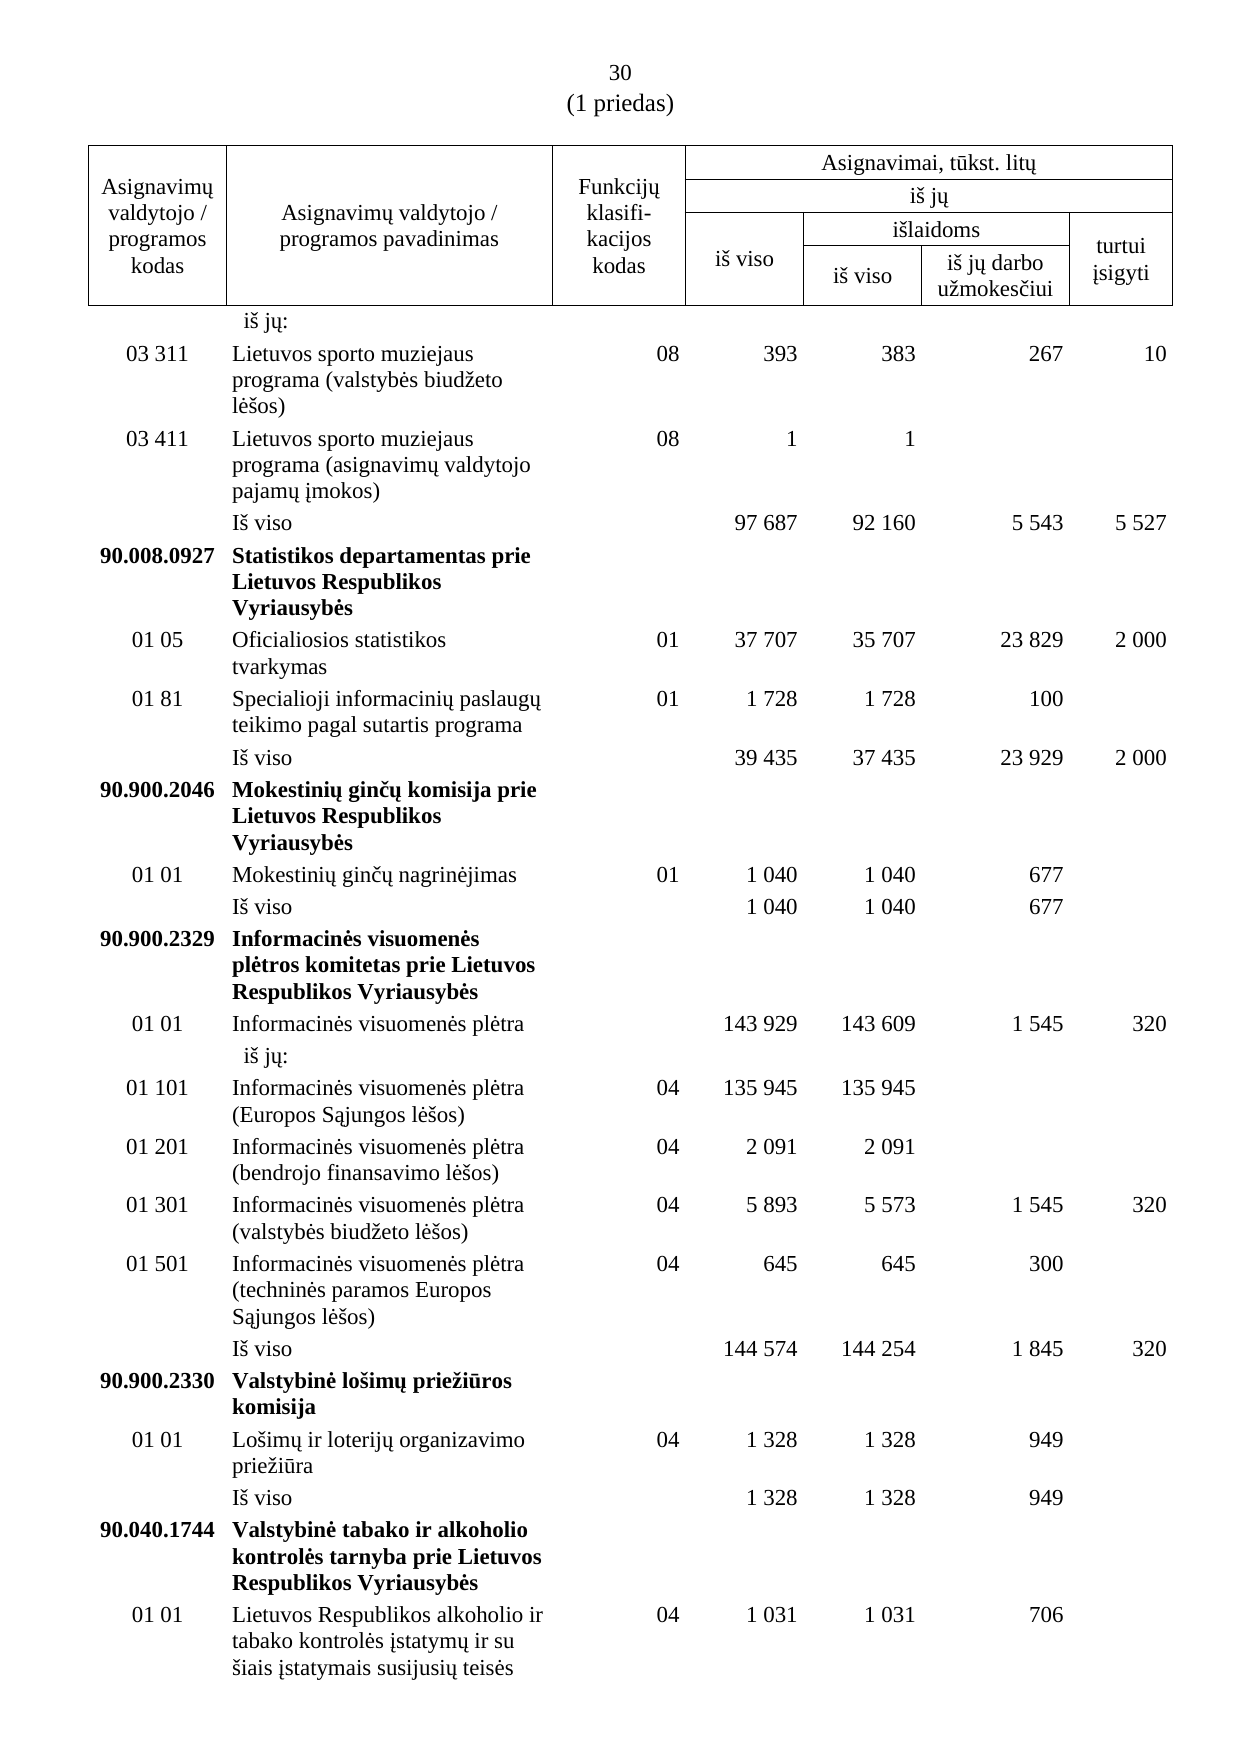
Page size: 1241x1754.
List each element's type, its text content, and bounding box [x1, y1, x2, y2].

table_cell [1069, 890, 1172, 922]
table_cell 01 01 [89, 1007, 226, 1039]
table_cell [553, 1332, 685, 1364]
table_cell [553, 1039, 685, 1071]
table_cell 04 [553, 1189, 685, 1247]
table_cell Iš viso [226, 1332, 552, 1364]
table_cell 144 574 [685, 1332, 803, 1364]
table_cell 1 [685, 422, 803, 507]
table_cell 90.900.2330 [89, 1364, 226, 1423]
table_cell 35 707 [803, 624, 921, 682]
table_cell [685, 922, 803, 1007]
table_cell 01 01 [89, 1598, 226, 1683]
table_cell [1069, 1514, 1172, 1598]
table_cell 2 091 [685, 1130, 803, 1188]
table_cell [553, 1481, 685, 1513]
table_cell [685, 773, 803, 858]
table_cell [921, 422, 1069, 507]
table_cell Informacinės visuomenės plėtra (valstybės biudžeto lėšos) [226, 1189, 552, 1247]
table_cell 267 [921, 337, 1069, 422]
table_cell [1069, 858, 1172, 890]
table_cell išlaidoms [804, 213, 1069, 245]
table_cell 1 031 [803, 1598, 921, 1683]
table_cell [1069, 773, 1172, 858]
table_cell [553, 306, 685, 337]
table_cell Iš viso [226, 890, 552, 922]
table_cell [89, 306, 226, 337]
table_cell [553, 773, 685, 858]
table_cell 1 328 [685, 1481, 803, 1513]
table_cell 04 [553, 1130, 685, 1188]
table_cell Mokestinių ginčų nagrinėjimas [226, 858, 552, 890]
table_cell 2 091 [803, 1130, 921, 1188]
table_header Asignavimų valdytojo / programos kodas [89, 146, 226, 304]
table_cell [89, 1481, 226, 1513]
table_cell [803, 306, 921, 337]
table_header Asignavimai, tūkst. litų [686, 146, 1172, 178]
table_cell [1069, 682, 1172, 741]
table_cell [1069, 306, 1172, 337]
table_cell [685, 306, 803, 337]
table_cell 92 160 [803, 507, 921, 539]
table_cell Lošimų ir loterijų organizavimo priežiūra [226, 1423, 552, 1481]
table_cell 23 829 [921, 624, 1069, 682]
table_cell 03 311 [89, 337, 226, 422]
table_cell 144 254 [803, 1332, 921, 1364]
table_cell 04 [553, 1423, 685, 1481]
table_cell [685, 539, 803, 624]
table_cell [921, 1039, 1069, 1071]
table_cell Valstybinė tabako ir alkoholio kontrolės tarnyba prie Lietuvos Respublikos Vyriausybės [226, 1514, 552, 1598]
table_cell 90.008.0927 [89, 539, 226, 624]
table_cell iš jų: [226, 1039, 552, 1071]
table_cell [1069, 1071, 1172, 1130]
table_cell [553, 922, 685, 1007]
table_cell 143 929 [685, 1007, 803, 1039]
table_cell 90.040.1744 [89, 1514, 226, 1598]
table_cell 300 [921, 1247, 1069, 1332]
table_cell 01 301 [89, 1189, 226, 1247]
table_cell [921, 1364, 1069, 1423]
table_cell [685, 1514, 803, 1598]
table_cell 1 545 [921, 1189, 1069, 1247]
table_cell 5 893 [685, 1189, 803, 1247]
table_cell [921, 1071, 1069, 1130]
table_cell [1069, 1423, 1172, 1481]
table_cell [553, 1514, 685, 1598]
table_cell Oficialiosios statistikos tvarkymas [226, 624, 552, 682]
table_cell 645 [685, 1247, 803, 1332]
table_cell 37 435 [803, 741, 921, 773]
table_cell [1069, 1247, 1172, 1332]
table_cell 2 000 [1069, 741, 1172, 773]
table_cell iš jų [686, 180, 1172, 212]
table_cell 23 929 [921, 741, 1069, 773]
table_cell Valstybinė lošimų priežiūros komisija [226, 1364, 552, 1423]
table_cell [921, 773, 1069, 858]
table_header Asignavimų valdytojo / programos pavadinimas [227, 146, 552, 304]
table_cell [1069, 1039, 1172, 1071]
table_cell [89, 1039, 226, 1071]
table_cell 01 81 [89, 682, 226, 741]
table_cell [89, 890, 226, 922]
table_cell Iš viso [226, 1481, 552, 1513]
table_cell Lietuvos sporto muziejaus programa (asignavimų valdytojo pajamų įmokos) [226, 422, 552, 507]
table_cell Informacinės visuomenės plėtra [226, 1007, 552, 1039]
table_cell 04 [553, 1247, 685, 1332]
table_cell iš jų darbo užmokesčiui [922, 246, 1069, 304]
table_cell [685, 1039, 803, 1071]
table_cell 1 845 [921, 1332, 1069, 1364]
table_cell 100 [921, 682, 1069, 741]
table_cell [1069, 1481, 1172, 1513]
table_cell 5 527 [1069, 507, 1172, 539]
table_cell [553, 890, 685, 922]
table_cell 143 609 [803, 1007, 921, 1039]
table_cell [553, 1007, 685, 1039]
table_cell 1 031 [685, 1598, 803, 1683]
table_cell 706 [921, 1598, 1069, 1683]
table_cell 1 728 [685, 682, 803, 741]
table_cell Informacinės visuomenės plėtra (bendrojo finansavimo lėšos) [226, 1130, 552, 1188]
table_cell 1 040 [685, 858, 803, 890]
table_cell 949 [921, 1481, 1069, 1513]
table_cell Specialioji informacinių paslaugų teikimo pagal sutartis programa [226, 682, 552, 741]
table_cell 90.900.2329 [89, 922, 226, 1007]
table_cell 04 [553, 1598, 685, 1683]
table_cell Statistikos departamentas prie Lietuvos Respublikos Vyriausybės [226, 539, 552, 624]
table_cell 04 [553, 1071, 685, 1130]
table_cell 08 [553, 337, 685, 422]
table_cell 01 [553, 682, 685, 741]
table_cell 383 [803, 337, 921, 422]
table_cell 135 945 [685, 1071, 803, 1130]
table_cell 320 [1069, 1332, 1172, 1364]
table_cell [89, 1332, 226, 1364]
table_cell 37 707 [685, 624, 803, 682]
table_cell [685, 1364, 803, 1423]
table_cell [1069, 422, 1172, 507]
table_cell 135 945 [803, 1071, 921, 1130]
table_cell [1069, 539, 1172, 624]
table_cell turtui įsigyti [1070, 213, 1172, 304]
table_cell Informacinės visuomenės plėtra (Europos Sąjungos lėšos) [226, 1071, 552, 1130]
table_cell 01 05 [89, 624, 226, 682]
table_cell 39 435 [685, 741, 803, 773]
table_cell Informacinės visuomenės plėtros komitetas prie Lietuvos Respublikos Vyriausybės [226, 922, 552, 1007]
table_cell [553, 1364, 685, 1423]
table_cell [553, 507, 685, 539]
table_cell 1 040 [803, 858, 921, 890]
table_cell 1 328 [685, 1423, 803, 1481]
table_cell 1 040 [803, 890, 921, 922]
table_cell [921, 1130, 1069, 1188]
table_cell Lietuvos Respublikos alkoholio ir tabako kontrolės įstatymų ir su šiais įstatymais susijusių teisės [226, 1598, 552, 1683]
table_cell [1069, 1598, 1172, 1683]
table_cell Lietuvos sporto muziejaus programa (valstybės biudžeto lėšos) [226, 337, 552, 422]
table_cell 03 411 [89, 422, 226, 507]
table_cell Iš viso [226, 507, 552, 539]
table_cell [921, 539, 1069, 624]
table_cell 1 328 [803, 1481, 921, 1513]
table_cell 97 687 [685, 507, 803, 539]
table_cell 5 573 [803, 1189, 921, 1247]
table_cell 393 [685, 337, 803, 422]
table_cell 677 [921, 890, 1069, 922]
table_cell Informacinės visuomenės plėtra (techninės paramos Europos Sąjungos lėšos) [226, 1247, 552, 1332]
table_cell 320 [1069, 1189, 1172, 1247]
table_cell Iš viso [226, 741, 552, 773]
table_cell [1069, 1130, 1172, 1188]
table_header Funkcijų klasifi- kacijos kodas [553, 146, 685, 304]
table_cell 320 [1069, 1007, 1172, 1039]
table_cell 2 000 [1069, 624, 1172, 682]
table_cell 01 [553, 624, 685, 682]
table_cell [1069, 922, 1172, 1007]
table_cell iš jų: [226, 306, 552, 337]
table_cell 1 728 [803, 682, 921, 741]
table_cell 90.900.2046 [89, 773, 226, 858]
table_cell [89, 741, 226, 773]
table_cell 01 01 [89, 1423, 226, 1481]
table_cell [803, 1514, 921, 1598]
table_cell 01 501 [89, 1247, 226, 1332]
table_cell 1 [803, 422, 921, 507]
table_cell [803, 539, 921, 624]
table_cell iš viso [686, 213, 803, 304]
table_cell 01 101 [89, 1071, 226, 1130]
table_cell 08 [553, 422, 685, 507]
table_cell [921, 1514, 1069, 1598]
table_cell 677 [921, 858, 1069, 890]
table_cell [803, 922, 921, 1007]
table_cell [803, 1039, 921, 1071]
table_cell [89, 507, 226, 539]
table_cell [921, 922, 1069, 1007]
table_cell 5 543 [921, 507, 1069, 539]
table_cell 01 201 [89, 1130, 226, 1188]
table_cell [921, 306, 1069, 337]
table_cell [803, 1364, 921, 1423]
table_cell 01 01 [89, 858, 226, 890]
table_cell [1069, 1364, 1172, 1423]
table_cell [553, 741, 685, 773]
table_cell 1 328 [803, 1423, 921, 1481]
table_cell Mokestinių ginčų komisija prie Lietuvos Respublikos Vyriausybės [226, 773, 552, 858]
table_cell 01 [553, 858, 685, 890]
table_cell 1 040 [685, 890, 803, 922]
table_cell 645 [803, 1247, 921, 1332]
table_cell 949 [921, 1423, 1069, 1481]
table_cell 1 545 [921, 1007, 1069, 1039]
table_cell [803, 773, 921, 858]
table_cell 10 [1069, 337, 1172, 422]
table_cell iš viso [804, 246, 921, 304]
table_cell [553, 539, 685, 624]
